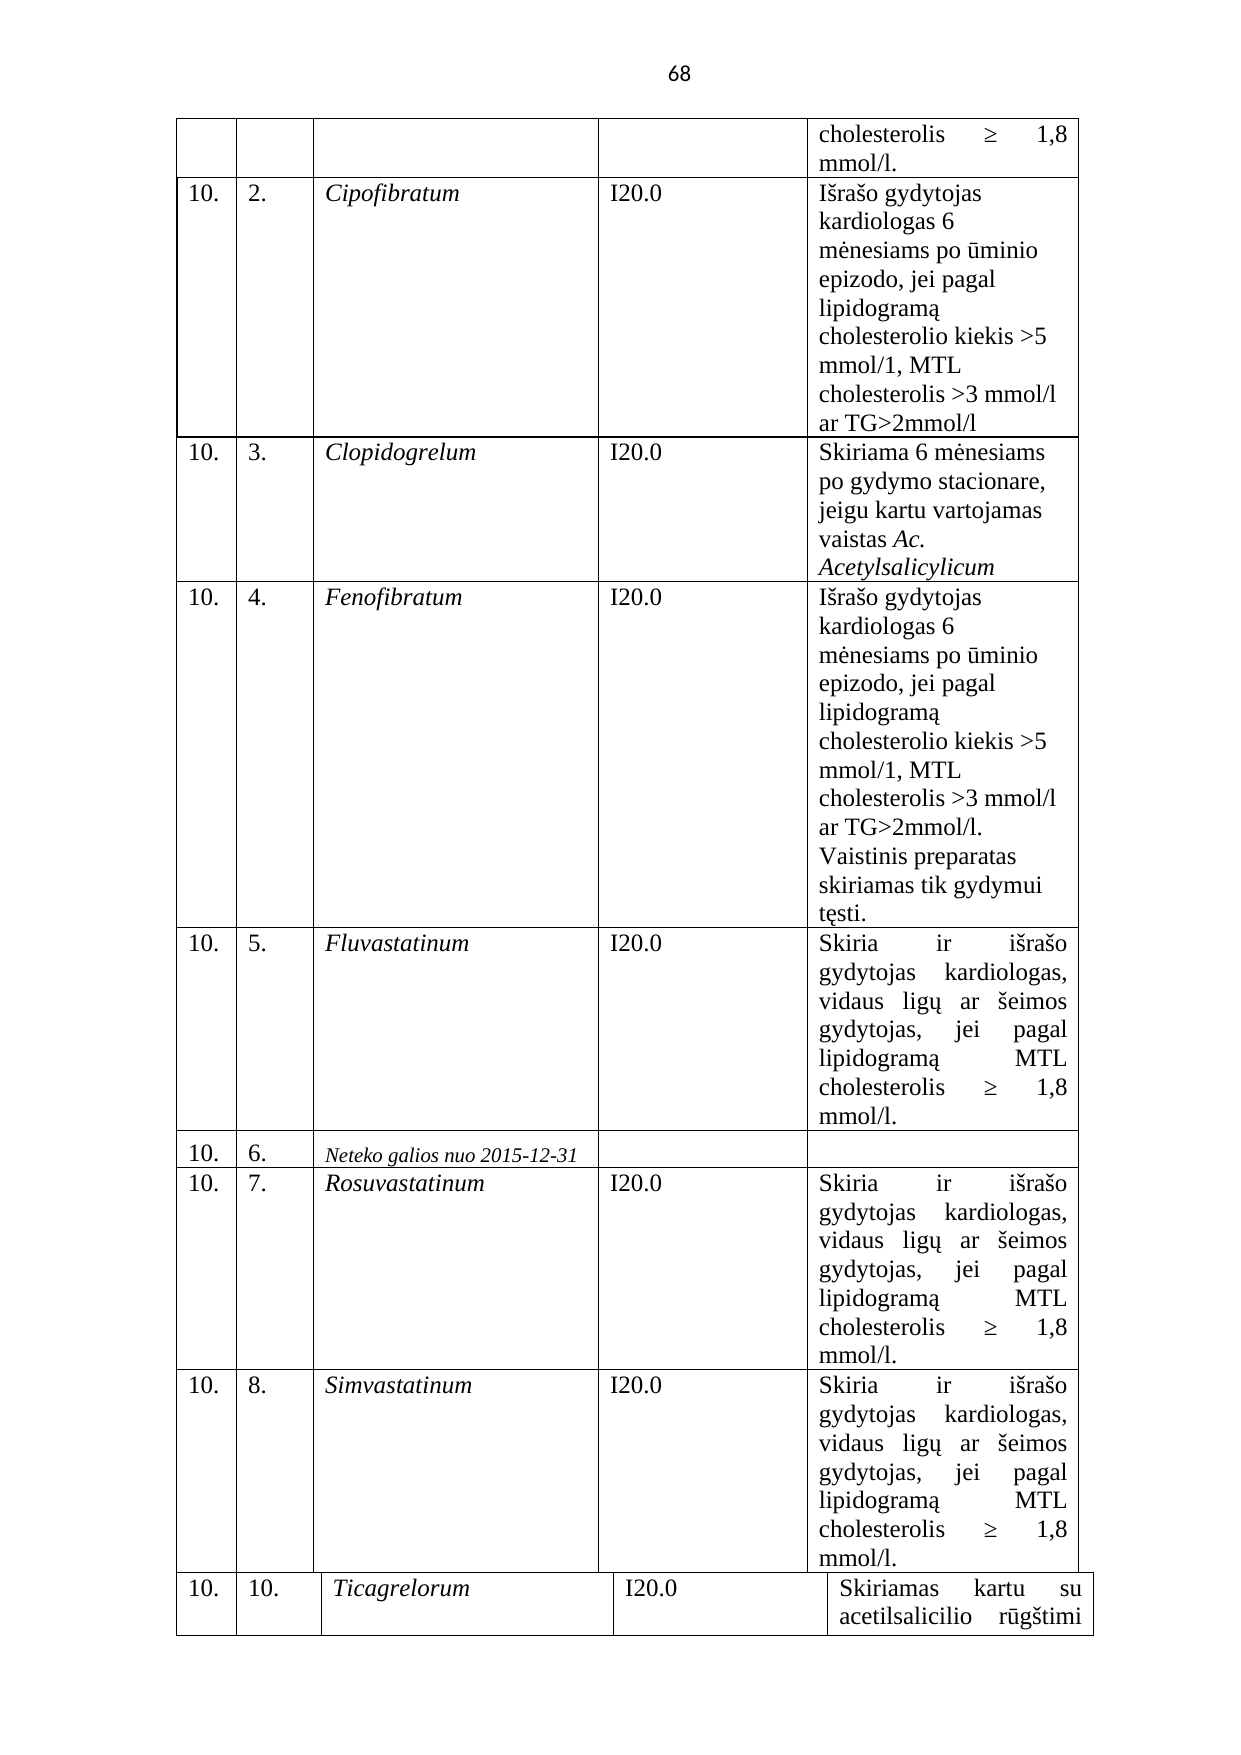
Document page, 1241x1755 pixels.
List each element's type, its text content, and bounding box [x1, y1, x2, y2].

table_cell 10. [177, 928, 236, 1129]
table_cell [1109, 927, 1123, 1129]
table_cell 3. [237, 438, 313, 581]
table_cell Išrašo gydytojas kardiologas 6 mėnesiams po ūminio epizodo, jei pagal lipidogramą cholesterolio kiekis >5 mmol/1, MTL cholesterolis >3 mmol/l ar TG>2mmol/l. Vaistinis preparatas skiriamas tik gydymui tęsti. [808, 582, 1078, 927]
table_cell [1109, 436, 1123, 581]
table_cell [1079, 1130, 1083, 1167]
table_cell [1109, 1167, 1123, 1369]
table_cell [177, 119, 236, 177]
table_cell [599, 1131, 807, 1167]
table_cell Skiria ir išrašo gydytojas kardiologas, vidaus ligų ar šeimos gydytojas, jei pagal lipidogramą MTL cholesterolis ≥ 1,8 mmol/l. [808, 1370, 1078, 1572]
table_cell I20.0 [614, 1573, 827, 1635]
table_cell [1093, 927, 1099, 1129]
table_cell [1109, 1572, 1123, 1635]
table_cell [1099, 927, 1103, 1129]
table_cell [1084, 118, 1088, 177]
table_cell Skiriamas kartu su acetilsalicilio rūgštimi [828, 1573, 1093, 1635]
table_cell [1093, 436, 1099, 581]
table_cell [1099, 1572, 1103, 1635]
table_cell [1109, 581, 1123, 927]
table_cell Išrašo gydytojas kardiologas 6 mėnesiams po ūminio epizodo, jei pagal lipidogramą cholesterolio kiekis >5 mmol/1, MTL cholesterolis >3 mmol/l ar TG>2mmol/l [808, 178, 1078, 436]
table_cell I20.0 [599, 582, 807, 927]
table_cell 10. [177, 1131, 236, 1167]
table_cell [1103, 927, 1109, 1129]
table_cell [1084, 1167, 1088, 1369]
table_cell [1084, 1130, 1088, 1167]
table_cell Skiria ir išrašo gydytojas kardiologas, vidaus ligų ar šeimos gydytojas, jei pagal lipidogramą MTL cholesterolis ≥ 1,8 mmol/l. [808, 1168, 1078, 1369]
table_cell [1099, 436, 1103, 581]
table_cell 10. [178, 178, 236, 436]
table_cell [1088, 1130, 1093, 1167]
table_cell [1103, 118, 1109, 177]
table_cell 10. [237, 1573, 321, 1635]
table_cell Rosuvastatinum [314, 1168, 598, 1369]
table_cell [1099, 118, 1103, 177]
table_cell 4. [237, 582, 313, 927]
table_cell [1088, 177, 1093, 436]
table_cell Simvastatinum [314, 1370, 598, 1572]
table_cell Fluvastatinum [314, 928, 598, 1129]
table_cell [1088, 581, 1093, 927]
table_cell [1099, 1167, 1103, 1369]
table_cell I20.0 [599, 438, 807, 581]
table_cell 10. [177, 582, 236, 927]
table_cell [1088, 1167, 1093, 1369]
table_cell [1109, 1130, 1123, 1167]
table_cell [1103, 581, 1109, 927]
table_cell Clopidogrelum [314, 438, 598, 581]
table_cell [1079, 581, 1083, 927]
table_cell [1103, 1167, 1109, 1369]
table_cell [1093, 118, 1099, 177]
table_cell 2. [237, 178, 313, 436]
table_cell 6. [237, 1131, 313, 1167]
table_cell [1109, 177, 1123, 436]
table_cell Neteko galios nuo 2015-12-31 [314, 1131, 598, 1167]
table_cell cholesterolis ≥ 1,8 mmol/l. [808, 119, 1078, 177]
table_cell [1093, 581, 1099, 927]
table_cell [1103, 436, 1109, 581]
table_cell [1109, 1369, 1123, 1572]
table_cell [1093, 1167, 1099, 1369]
table_cell [1099, 581, 1103, 927]
table_cell 10. [177, 1573, 236, 1635]
table_cell I20.0 [599, 928, 807, 1129]
table_cell [1088, 436, 1093, 581]
table_cell [1103, 1572, 1109, 1635]
table_cell Cipofibratum [314, 178, 598, 436]
table_cell [1099, 177, 1103, 436]
table_cell [1093, 177, 1099, 436]
table_cell [1084, 1369, 1088, 1572]
table_cell 5. [237, 928, 313, 1129]
table_cell [1109, 118, 1123, 177]
table_cell [1088, 927, 1093, 1129]
table_cell 7. [237, 1168, 313, 1369]
table_cell [1103, 177, 1109, 436]
table_cell [1094, 1572, 1099, 1635]
table_cell 10. [177, 438, 236, 581]
table_cell I20.0 [599, 1370, 807, 1572]
table_cell [1079, 1167, 1083, 1369]
table_cell [1084, 436, 1088, 581]
table_cell [1079, 436, 1083, 581]
table_cell [1099, 1130, 1103, 1167]
table_cell Ticagrelorum [322, 1573, 613, 1635]
table_cell [1088, 118, 1093, 177]
table_cell Skiria ir išrašo gydytojas kardiologas, vidaus ligų ar šeimos gydytojas, jei pagal lipidogramą MTL cholesterolis ≥ 1,8 mmol/l. [808, 928, 1078, 1129]
table_cell [599, 119, 807, 177]
table_cell Fenofibratum [314, 582, 598, 927]
table_cell [1099, 1369, 1103, 1572]
table_cell [1079, 927, 1083, 1129]
table_cell Skiriama 6 mėnesiams po gydymo stacionare, jeigu kartu vartojamas vaistas Ac. Acetylsalicylicum [808, 438, 1078, 581]
table_cell [237, 119, 313, 177]
table_cell 10. [177, 1168, 236, 1369]
table_cell [1103, 1369, 1109, 1572]
table_cell [808, 1131, 1078, 1167]
table_cell I20.0 [599, 1168, 807, 1369]
table_cell I20.0 [599, 178, 807, 436]
table_cell 8. [237, 1370, 313, 1572]
table_cell [1084, 927, 1088, 1129]
table_cell [1084, 177, 1088, 436]
table_cell 10. [177, 1370, 236, 1572]
table_cell [1079, 177, 1083, 436]
table_cell [1093, 1369, 1099, 1572]
table_cell [1103, 1130, 1109, 1167]
table_cell [1088, 1369, 1093, 1572]
table_cell [314, 119, 598, 177]
table_cell [1084, 581, 1088, 927]
table_cell [1079, 1369, 1083, 1572]
table_cell [1079, 118, 1083, 177]
table_cell [1093, 1130, 1099, 1167]
